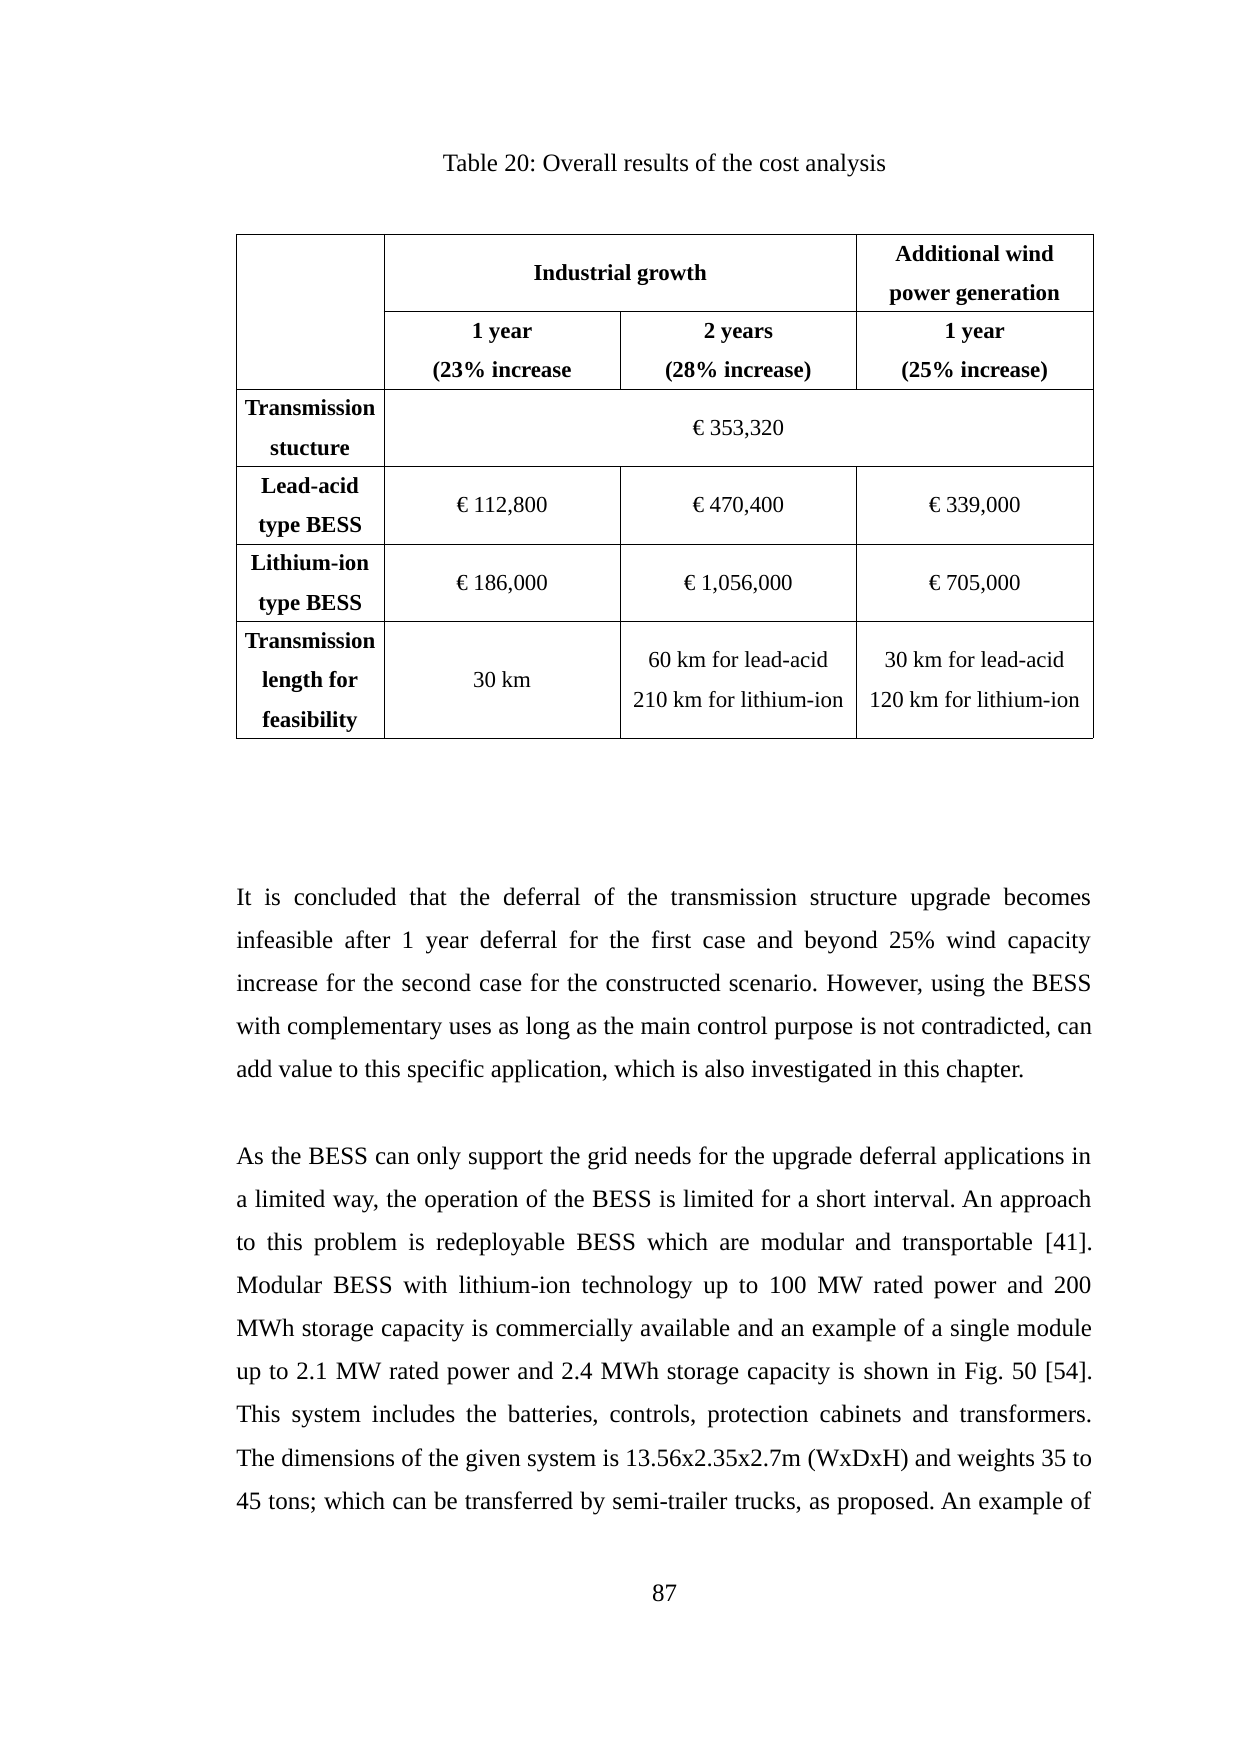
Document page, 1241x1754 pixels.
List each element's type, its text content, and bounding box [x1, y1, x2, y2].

table_cell 2 years (28% increase) [621, 312, 856, 389]
text It is concluded that the deferral of the transmission structure upgrade becomes infeasible after 1 year deferral for the first case and beyond 25% wind capacity increase for the second case for the constructed scenario. However, using the BESS with complementary uses as long as the main control purpose is not contradicted, can add value to this specific application, which is also investigated in this chapter. [236, 882, 1093, 1083]
table_cell € 705,000 [857, 545, 1093, 621]
table_cell Transmission length for feasibility [237, 622, 384, 738]
table_cell 60 km for lead-acid 210 km for lithium-ion [621, 622, 856, 738]
table_cell € 1,056,000 [621, 545, 856, 621]
table_cell 30 km [385, 622, 620, 738]
table_cell Lead-acid type BESS [237, 467, 384, 543]
table_cell € 112,800 [385, 467, 620, 543]
table_cell € 353,320 [385, 390, 1093, 466]
table_cell 1 year (25% increase) [857, 312, 1093, 389]
table_cell Lithium-ion type BESS [237, 545, 384, 621]
table_cell € 339,000 [857, 467, 1093, 543]
table_cell Transmission stucture [237, 390, 384, 466]
table_cell € 186,000 [385, 545, 620, 621]
table_cell € 470,400 [621, 467, 856, 543]
text Table 20: Overall results of the cost analysis [236, 148, 1093, 176]
table_header Additional wind power generation [857, 235, 1093, 311]
text As the BESS can only support the grid needs for the upgrade deferral applications in a limited way, the operation of the BESS is limited for a short interval. An approach to this problem is redeployable BESS which are modular and transportable [41]⁠. Modular BESS with lithium-ion technology up to 100 MW rated power and 200 MWh storage capacity is commercially available and an example of a single module up to 2.1 MW rated power and 2.4 MWh storage capacity is shown in Fig. 50 [54]⁠. This system includes the batteries, controls, protection cabinets and transformers. The dimensions of the given system is 13.56x2.35x2.7m (WxDxH) and weights 35 to 45 tons; which can be transferred by semi-trailer trucks, as proposed. An example of [236, 1141, 1093, 1514]
table_header Industrial growth [385, 235, 856, 311]
table_header [237, 235, 384, 389]
table_cell 30 km for lead-acid 120 km for lithium-ion [857, 622, 1093, 738]
table_cell 1 year (23% increase [385, 312, 620, 389]
